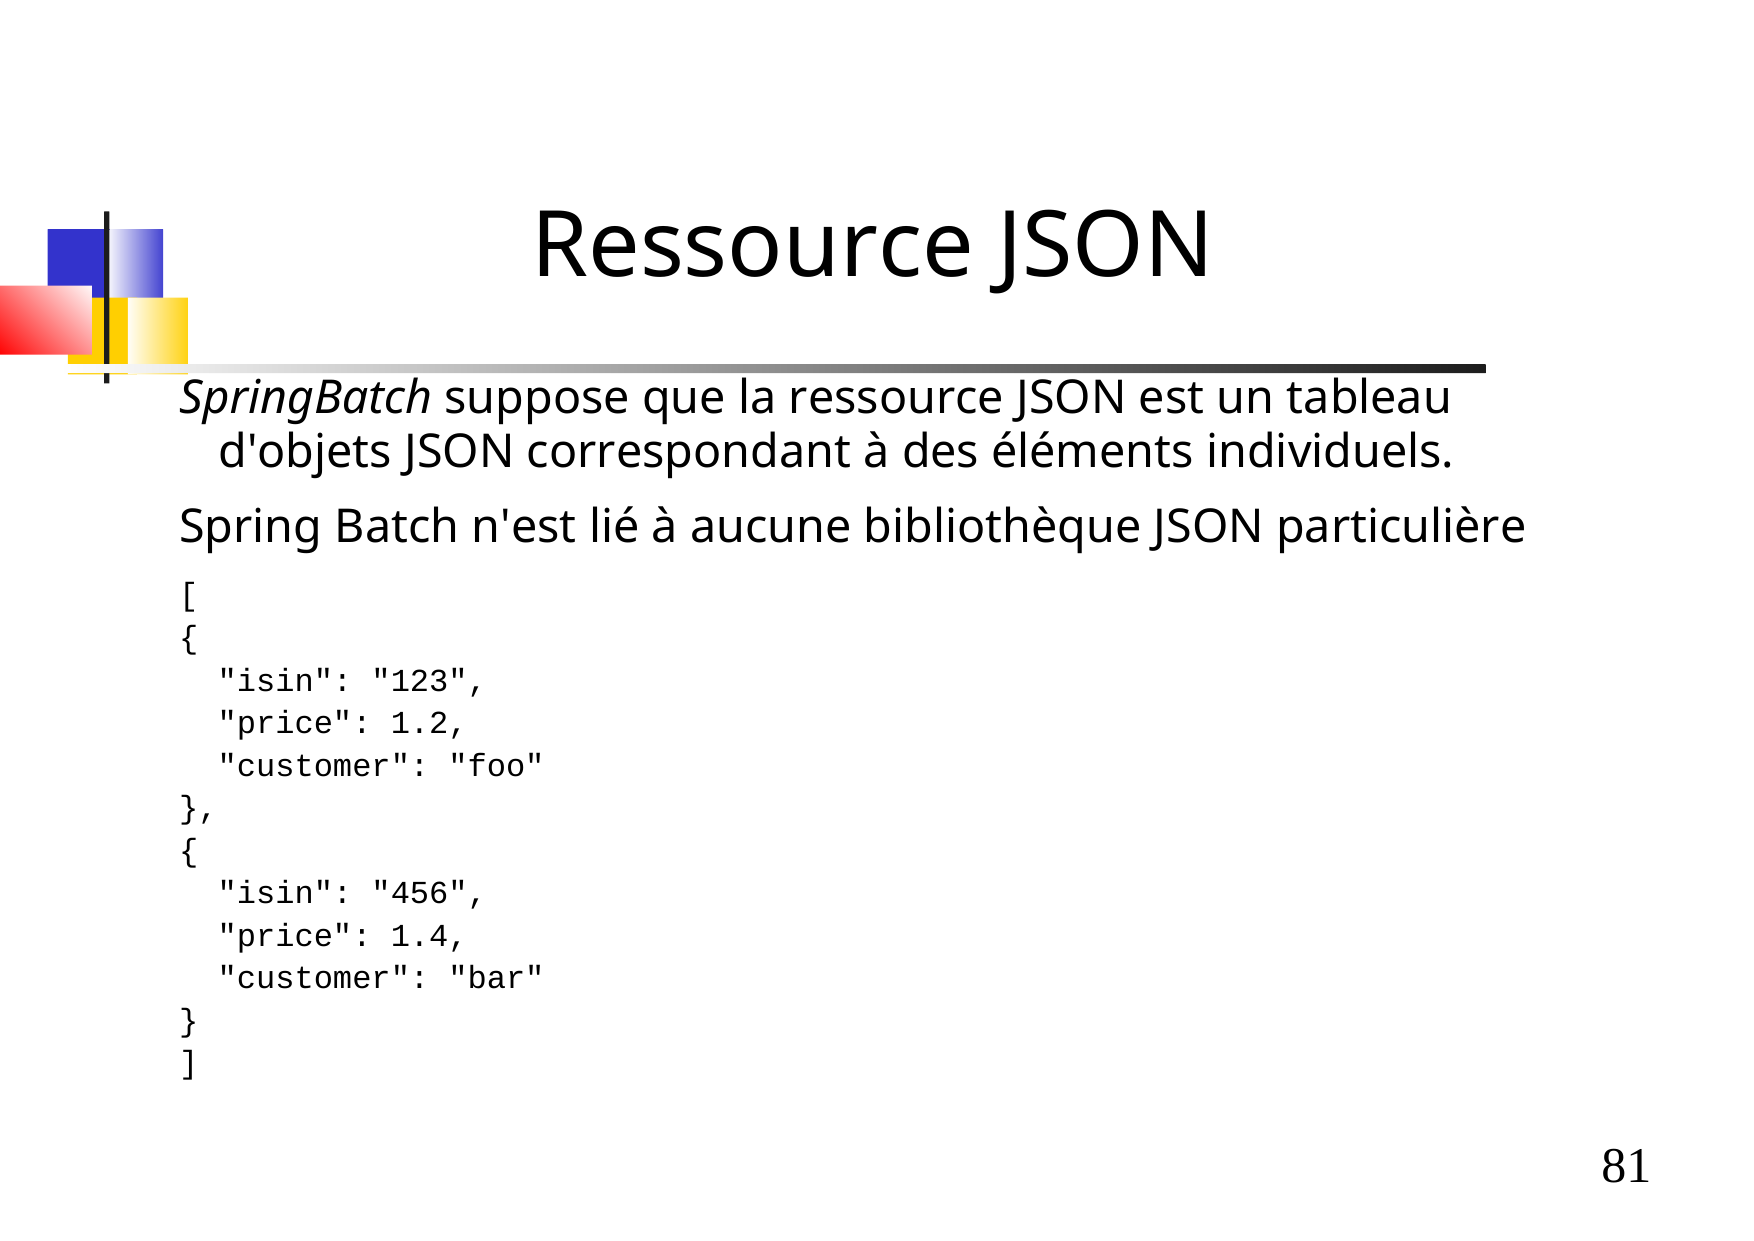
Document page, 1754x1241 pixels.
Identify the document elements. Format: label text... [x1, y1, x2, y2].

list SpringBatch suppose que la ressource JSON est un tableau d'objets JSON correspondant à des éléments individuels. Spring Batch n'est lié à aucune bibliothèque JSON particulière [ { "isin": "123", "price": 1.2, "customer": "foo" }, { "isin": "456", "price": 1.4, "customer": "bar" } ] [179, 371, 1567, 1091]
title Ressource JSON [179, 139, 1567, 351]
